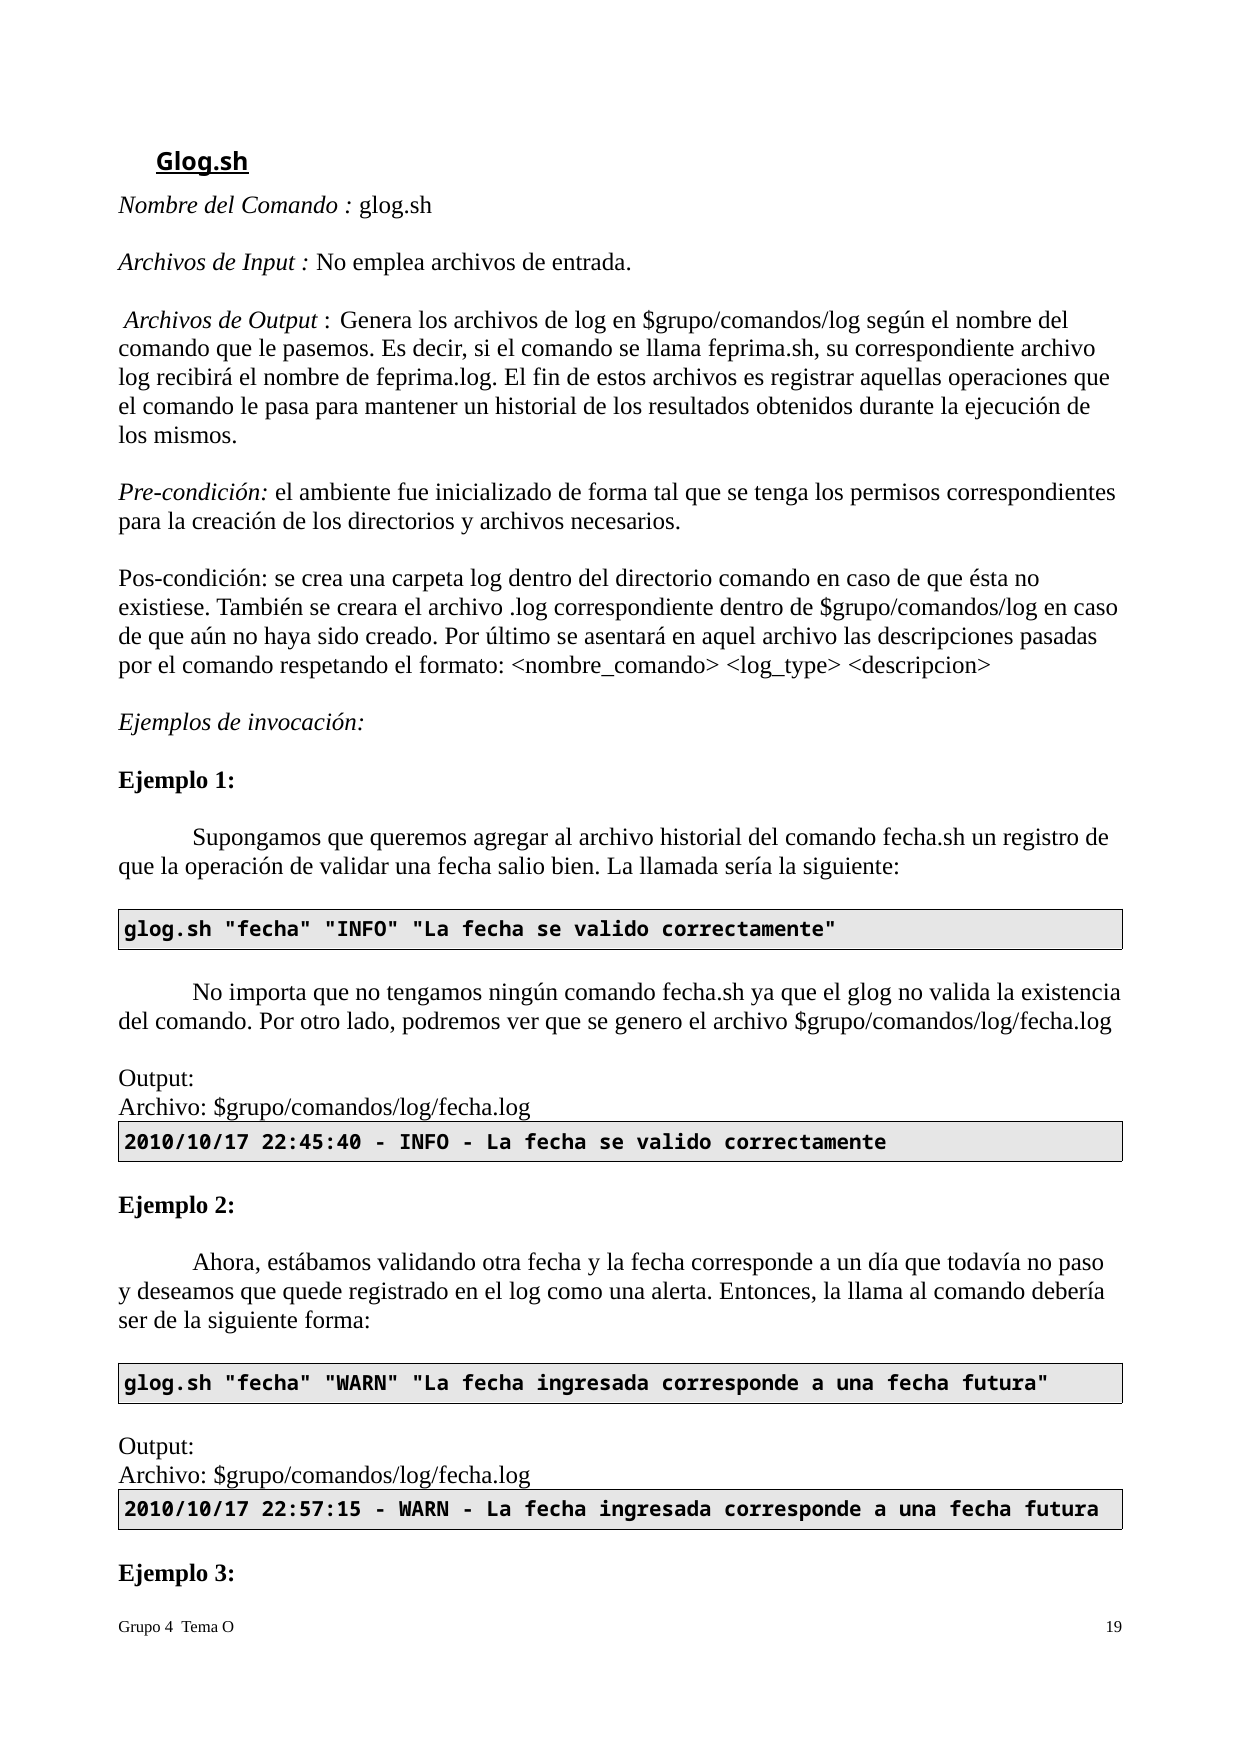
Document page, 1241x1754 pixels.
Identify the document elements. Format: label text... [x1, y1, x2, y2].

text Nombre del Comando : glog.sh [118, 190, 1122, 218]
text Ejemplos de invocación: [118, 707, 1122, 736]
text Ahora, estábamos validando otra fecha y la fecha corresponde a un día que todavía no paso y deseamos que quede registrado en el log como una alerta. Entonces, la llama al comando debería ser de la siguiente forma: [118, 1247, 1122, 1334]
text Archivo: $grupo/comandos/log/fecha.log [118, 1460, 1122, 1489]
text Archivos de Output : Genera los archivos de log en $grupo/comandos/log según el nombre del comando que le pasemos. Es decir, si el comando se llama feprima.sh, su correspondiente archivo log recibirá el nombre de feprima.log. El fin de estos archivos es registrar aquellas operaciones que el comando le pasa para mantener un historial de los resultados obtenidos durante la ejecución de los mismos. [118, 305, 1122, 448]
text Output: [118, 1063, 1122, 1092]
text Ejemplo 1: [118, 765, 1122, 793]
table_header glog.sh "fecha" "INFO" "La fecha se valido correctamente" [119, 910, 1122, 948]
text Output: [118, 1431, 1122, 1460]
text Pos-condición: se crea una carpeta log dentro del directorio comando en caso de que ésta no existiese. También se creara el archivo .log correspondiente dentro de $grupo/comandos/log en caso de que aún no haya sido creado. Por último se asentará en aquel archivo las descripciones pasadas por el comando respetando el formato: <nombre_comando> <log_type> <descripcion> [118, 563, 1122, 678]
text Supongamos que queremos agregar al archivo historial del comando fecha.sh un registro de que la operación de validar una fecha salio bien. La llamada sería la siguiente: [118, 822, 1122, 880]
text Archivos de Input : No emplea archivos de entrada. [118, 247, 1122, 276]
table_header 2010/10/17 22:45:40 - INFO - La fecha se valido correctamente [119, 1122, 1122, 1161]
subtitle Glog.sh [156, 143, 1122, 177]
text Ejemplo 3: [118, 1558, 1122, 1586]
text Archivo: $grupo/comandos/log/fecha.log [118, 1092, 1122, 1121]
text No importa que no tengamos ningún comando fecha.sh ya que el glog no valida la existencia del comando. Por otro lado, podremos ver que se genero el archivo $grupo/comandos/log/fecha.log [118, 977, 1122, 1035]
table_header glog.sh "fecha" "WARN" "La fecha ingresada corresponde a una fecha futura" [119, 1364, 1122, 1402]
text Ejemplo 2: [118, 1190, 1122, 1219]
text Pre-condición: el ambiente fue inicializado de forma tal que se tenga los permisos correspondientes para la creación de los directorios y archivos necesarios. [118, 477, 1122, 535]
table_header 2010/10/17 22:57:15 - WARN - La fecha ingresada corresponde a una fecha futura [119, 1490, 1122, 1529]
